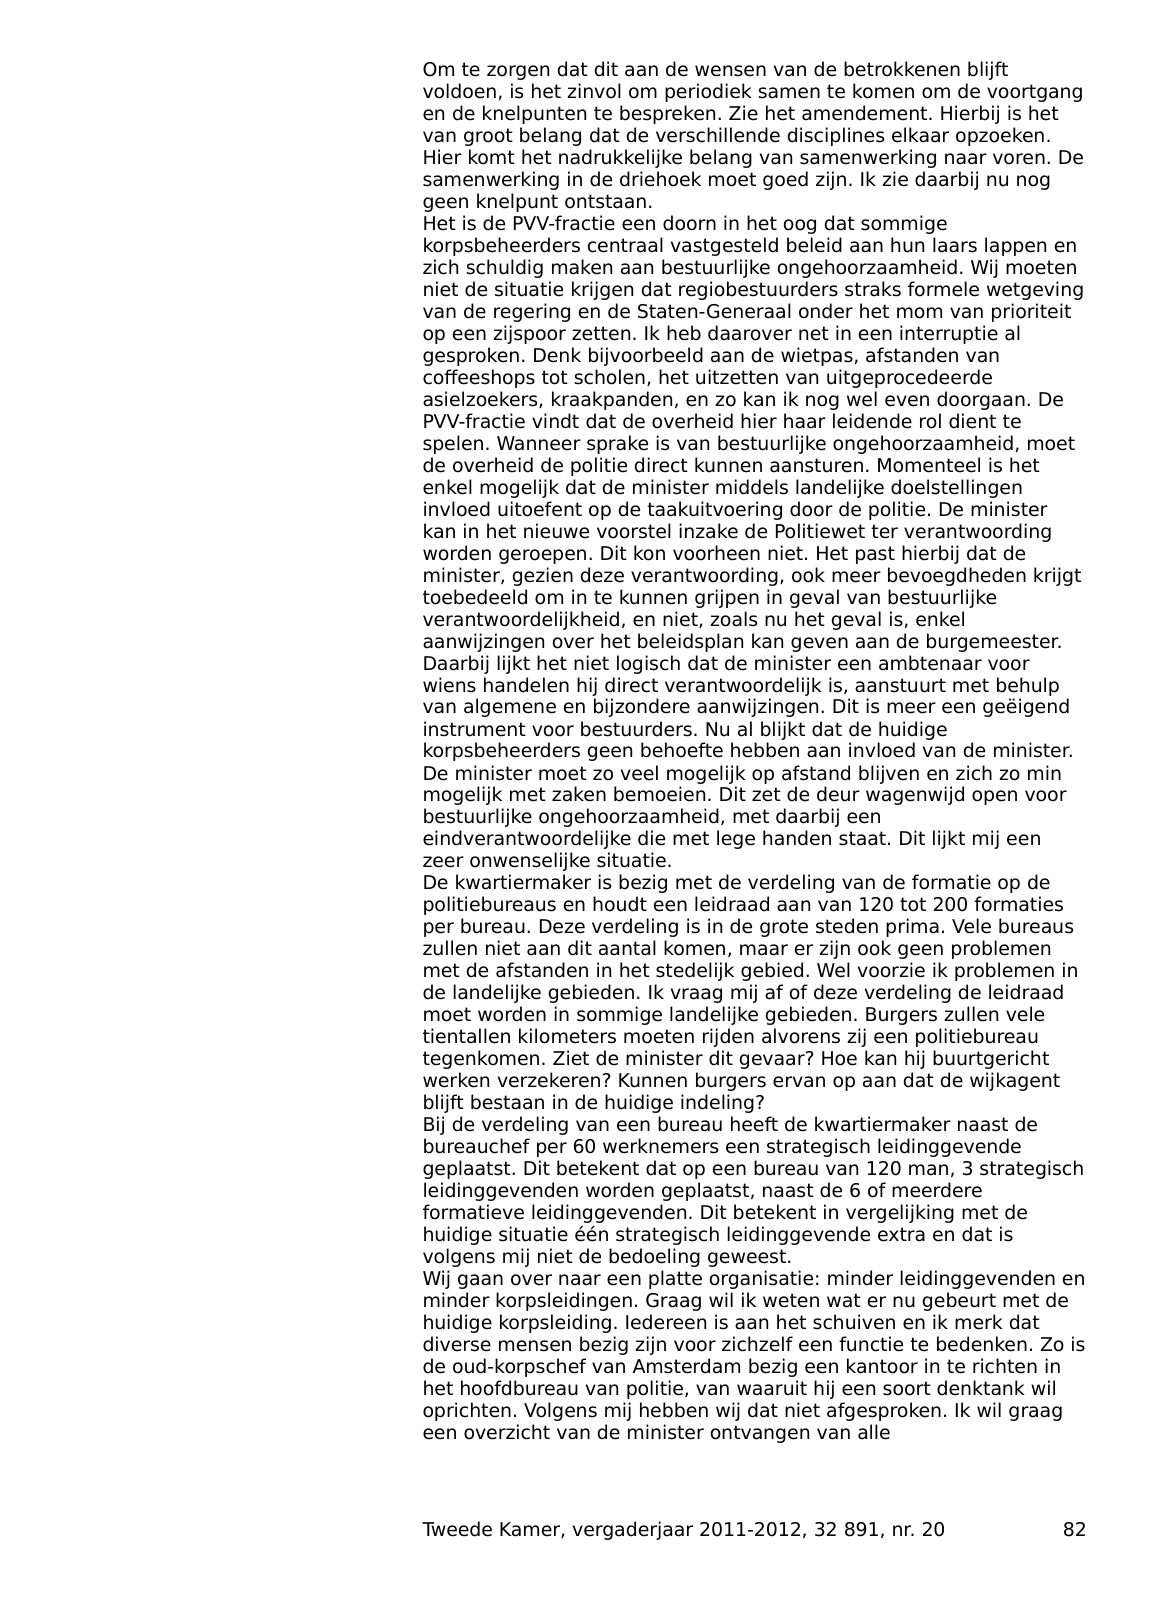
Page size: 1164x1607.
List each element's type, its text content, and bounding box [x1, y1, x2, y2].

text Het is de PVV-fractie een doorn in het oog dat sommige korpsbeheerders centraal vastgesteld beleid aan hun laars lappen en zich schuldig maken aan bestuurlijke ongehoorzaamheid. Wij moeten niet de situatie krijgen dat regiobestuurders straks formele wetgeving van de regering en de Staten-Generaal onder het mom van prioriteit op een zijspoor zetten. Ik heb daarover net in een interruptie al gesproken. Denk bijvoorbeeld aan de wietpas, afstanden van coffeeshops tot scholen, het uitzetten van uitgeprocedeerde asielzoekers, kraakpanden, en zo kan ik nog wel even doorgaan. De PVV-fractie vindt dat de overheid hier haar leidende rol dient te spelen. Wanneer sprake is van bestuurlijke ongehoorzaamheid, moet de overheid de politie direct kunnen aansturen. Momenteel is het enkel mogelijk dat de minister middels landelijke doelstellingen invloed uitoefent op de taakuitvoering door de politie. De minister kan in het nieuwe voorstel inzake de Politiewet ter verantwoording worden geroepen. Dit kon voorheen niet. Het past hierbij dat de minister, gezien deze verantwoording, ook meer bevoegdheden krijgt toebedeeld om in te kunnen grijpen in geval van bestuurlijke verantwoordelijkheid, en niet, zoals nu het geval is, enkel aanwijzingen over het beleidsplan kan geven aan de burgemeester. Daarbij lijkt het niet logisch dat de minister een ambtenaar voor wiens handelen hij direct verantwoordelijk is, aanstuurt met behulp van algemene en bijzondere aanwijzingen. Dit is meer een geëigend instrument voor bestuurders. Nu al blijkt dat de huidige korpsbeheerders geen behoefte hebben aan invloed van de minister. De minister moet zo veel mogelijk op afstand blijven en zich zo min mogelijk met zaken bemoeien. Dit zet de deur wagenwijd open voor bestuurlijke ongehoorzaamheid, met daarbij een eindverantwoordelijke die met lege handen staat. Dit lijkt mij een zeer onwenselijke situatie. [422, 213, 1087, 872]
text Wij gaan over naar een platte organisatie: minder leidinggevenden en minder korpsleidingen. Graag wil ik weten wat er nu gebeurt met de huidige korpsleiding. Iedereen is aan het schuiven en ik merk dat diverse mensen bezig zijn voor zichzelf een functie te bedenken. Zo is de oud-korpschef van Amsterdam bezig een kantoor in te richten in het hoofdbureau van politie, van waaruit hij een soort denktank wil oprichten. Volgens mij hebben wij dat niet afgesproken. Ik wil graag een overzicht van de minister ontvangen van alle [422, 1268, 1087, 1444]
text De kwartiermaker is bezig met de verdeling van de formatie op de politiebureaus en houdt een leidraad aan van 120 tot 200 formaties per bureau. Deze verdeling is in de grote steden prima. Vele bureaus zullen niet aan dit aantal komen, maar er zijn ook geen problemen met de afstanden in het stedelijk gebied. Wel voorzie ik problemen in de landelijke gebieden. Ik vraag mij af of deze verdeling de leidraad moet worden in sommige landelijke gebieden. Burgers zullen vele tientallen kilometers moeten rijden alvorens zij een politiebureau tegenkomen. Ziet de minister dit gevaar? Hoe kan hij buurtgericht werken verzekeren? Kunnen burgers ervan op aan dat de wijkagent blijft bestaan in de huidige indeling? [422, 872, 1087, 1114]
text Bij de verdeling van een bureau heeft de kwartiermaker naast de bureauchef per 60 werknemers een strategisch leidinggevende geplaatst. Dit betekent dat op een bureau van 120 man, 3 strategisch leidinggevenden worden geplaatst, naast de 6 of meerdere formatieve leidinggevenden. Dit betekent in vergelijking met de huidige situatie één strategisch leidinggevende extra en dat is volgens mij niet de bedoeling geweest. [422, 1114, 1087, 1268]
text Om te zorgen dat dit aan de wensen van de betrokkenen blijft voldoen, is het zinvol om periodiek samen te komen om de voortgang en de knelpunten te bespreken. Zie het amendement. Hierbij is het van groot belang dat de verschillende disciplines elkaar opzoeken. Hier komt het nadrukkelijke belang van samenwerking naar voren. De samenwerking in de driehoek moet goed zijn. Ik zie daarbij nu nog geen knelpunt ontstaan. [422, 59, 1087, 213]
